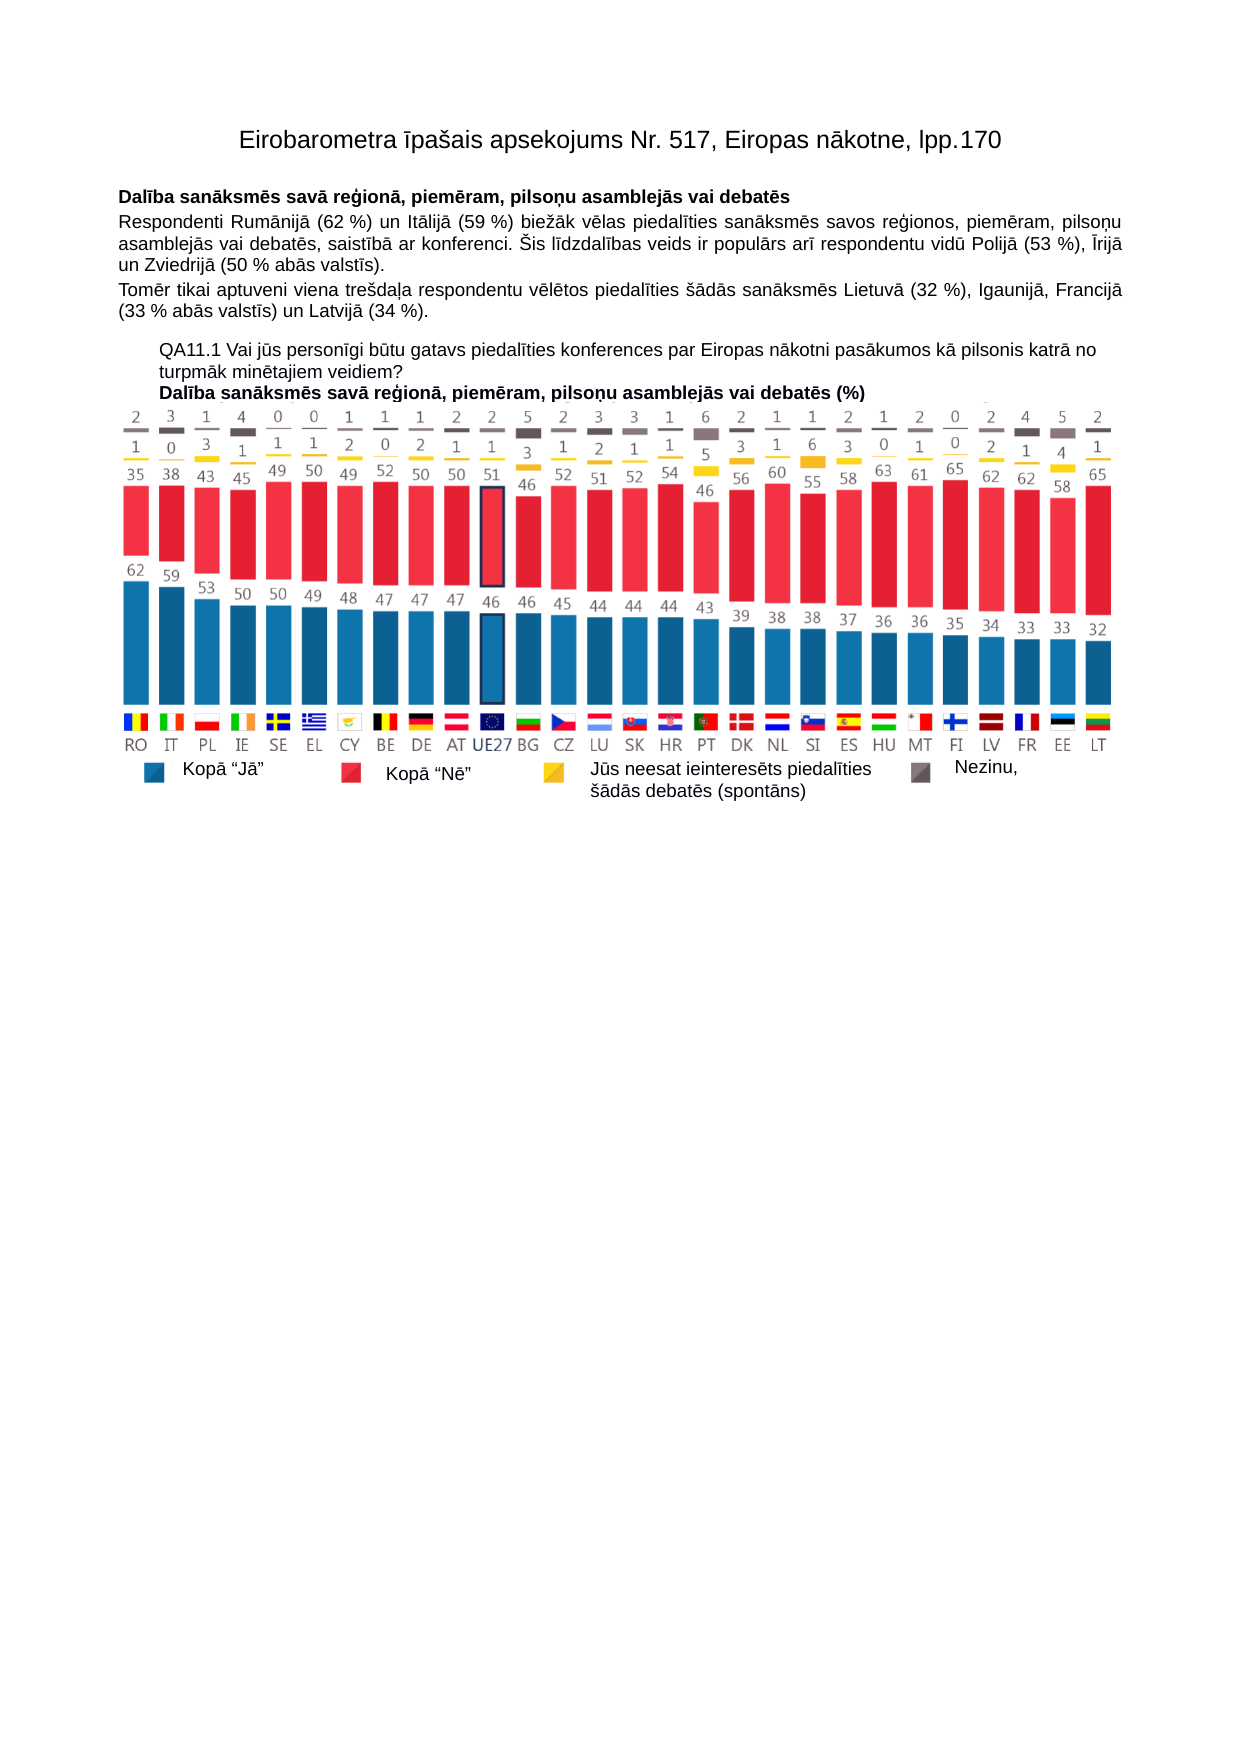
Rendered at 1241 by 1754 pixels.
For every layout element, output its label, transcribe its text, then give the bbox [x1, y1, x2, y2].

text Respondenti Rumānijā (62 %) un Itālijā (59 %) biežāk vēlas piedalīties sanāksmēs savos reģionos, piemēram, pilsoņu asamblejās vai debatēs, saistībā ar konferenci. Šis līdzdalības veids ir populārs arī respondentu vidū Polijā (53 %), Īrijā un Zviedrijā (50 % abās valstīs). [118, 211, 1122, 276]
text Tomēr tikai aptuveni viena trešdaļa respondentu vēlētos piedalīties šādās sanāksmēs Lietuvā (32 %), Igaunijā, Francijā (33 % abās valstīs) un Latvijā (34 %). [118, 279, 1122, 322]
picture [118, 402, 1114, 785]
text Dalība sanāksmēs savā reģionā, piemēram, pilsoņu asamblejās vai debatēs [118, 186, 1122, 208]
